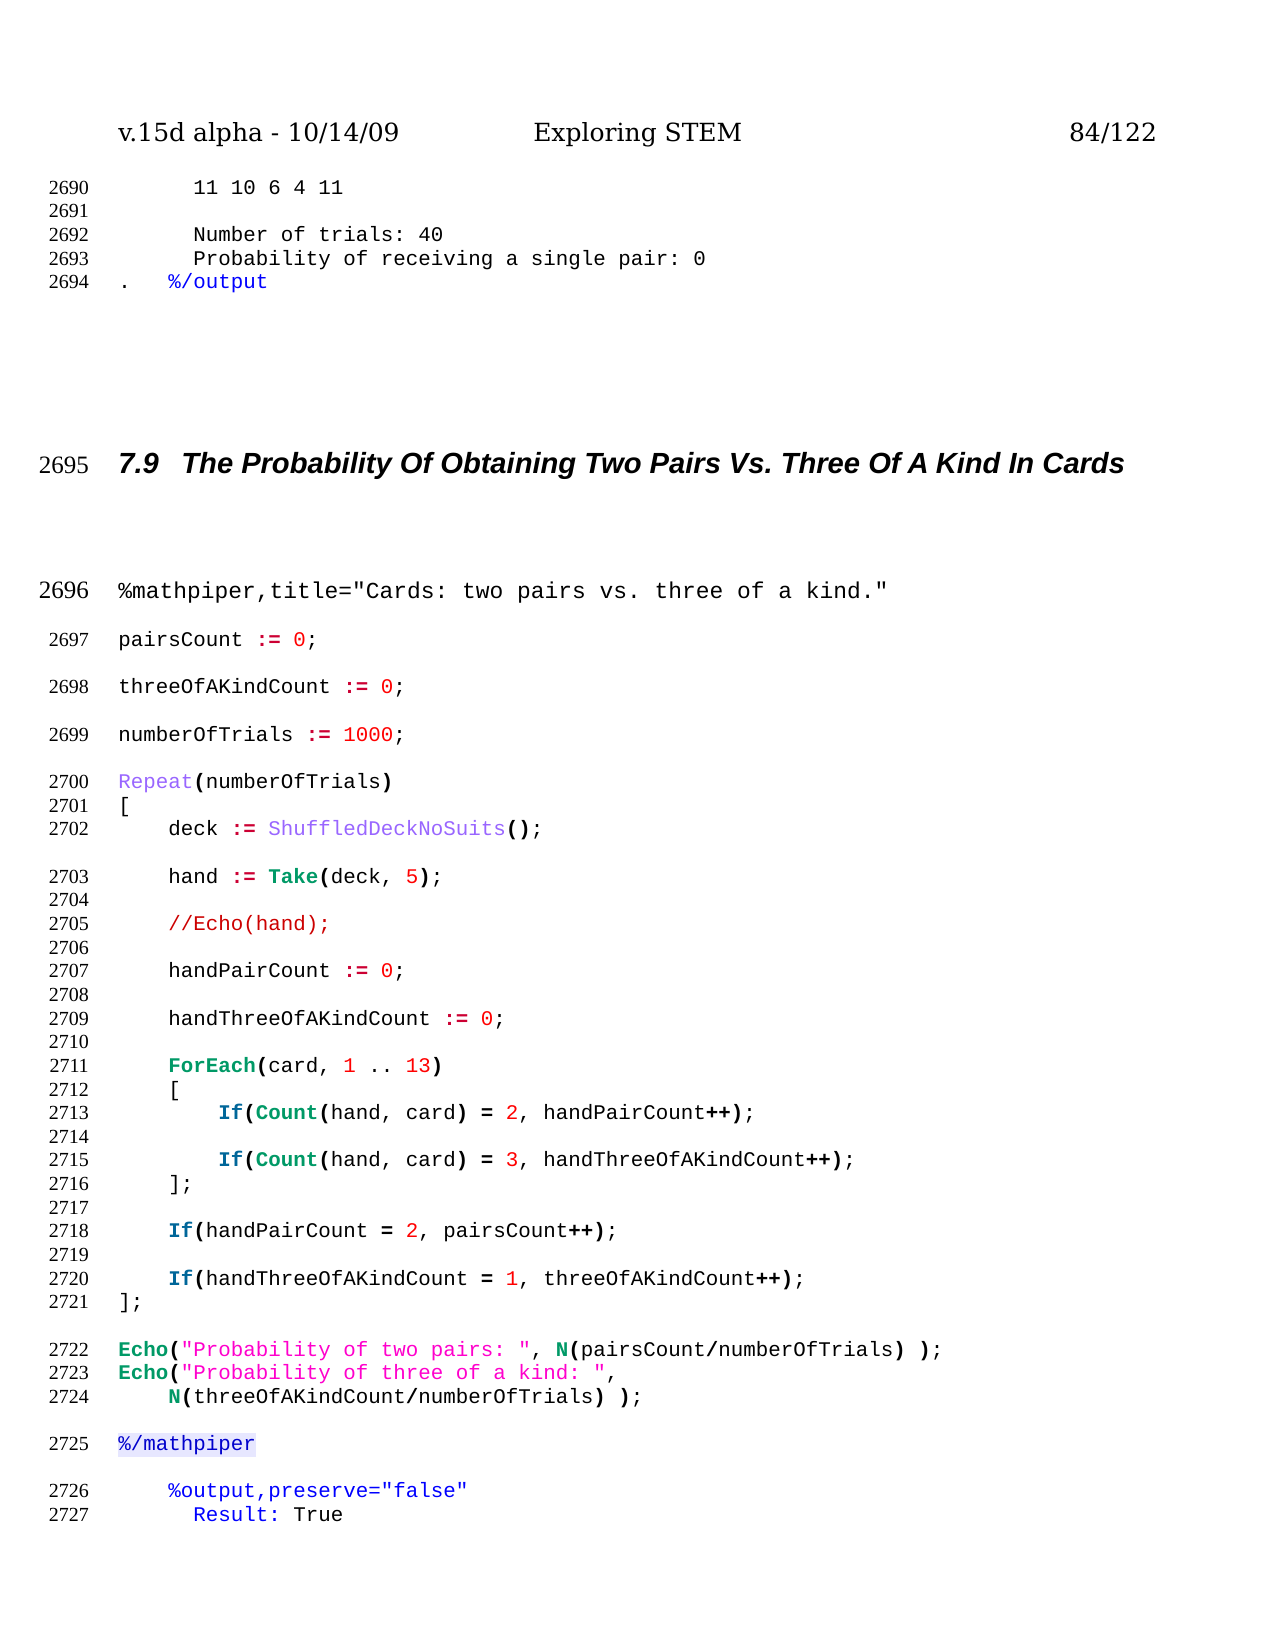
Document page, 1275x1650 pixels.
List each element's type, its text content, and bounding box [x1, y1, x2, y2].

text If(handThreeOfAKindCount = 1, threeOfAKindCount++); [118, 1268, 1157, 1291]
text hand := Take(deck, 5); [118, 866, 1157, 889]
text handPairCount := 0; [118, 960, 1157, 984]
subtitle The Probability Of Obtaining Two Pairs Vs. Three Of A Kind In Cards [118, 446, 1157, 479]
text Echo("Probability of three of a kind: ", [118, 1362, 1157, 1386]
text threeOfAKindCount := 0; [118, 677, 1157, 700]
text Repeat(numberOfTrials) [118, 771, 1157, 795]
text numberOfTrials := 1000; [118, 724, 1157, 747]
text Number of trials: 40 [118, 224, 1157, 248]
text Probability of receiving a single pair: 0 [118, 248, 1157, 271]
text %output,preserve="false" [118, 1481, 1157, 1504]
text If(handPairCount = 2, pairsCount++); [118, 1220, 1157, 1244]
text N(threeOfAKindCount/numberOfTrials) ); [118, 1386, 1157, 1409]
text [ [118, 795, 1157, 818]
text pairsCount := 0; [118, 629, 1157, 653]
text [ [118, 1078, 1157, 1102]
text Echo("Probability of two pairs: ", N(pairsCount/numberOfTrials) ); [118, 1339, 1157, 1362]
text ]; [118, 1291, 1157, 1315]
text ForEach(card, 1 .. 13) [118, 1055, 1157, 1078]
text . %/output [118, 271, 1157, 295]
text //Echo(hand); [118, 913, 1157, 937]
text deck := ShuffledDeckNoSuits(); [118, 818, 1157, 842]
text %/mathpiper [118, 1433, 1157, 1457]
text ]; [118, 1173, 1157, 1197]
text %mathpiper,title="Cards: two pairs vs. three of a kind." [118, 580, 1157, 606]
text Result: True [118, 1504, 1157, 1528]
text If(Count(hand, card) = 3, handThreeOfAKindCount++); [118, 1149, 1157, 1173]
text If(Count(hand, card) = 2, handPairCount++); [118, 1102, 1157, 1126]
text handThreeOfAKindCount := 0; [118, 1008, 1157, 1031]
text 11 10 6 4 11 [118, 177, 1157, 200]
